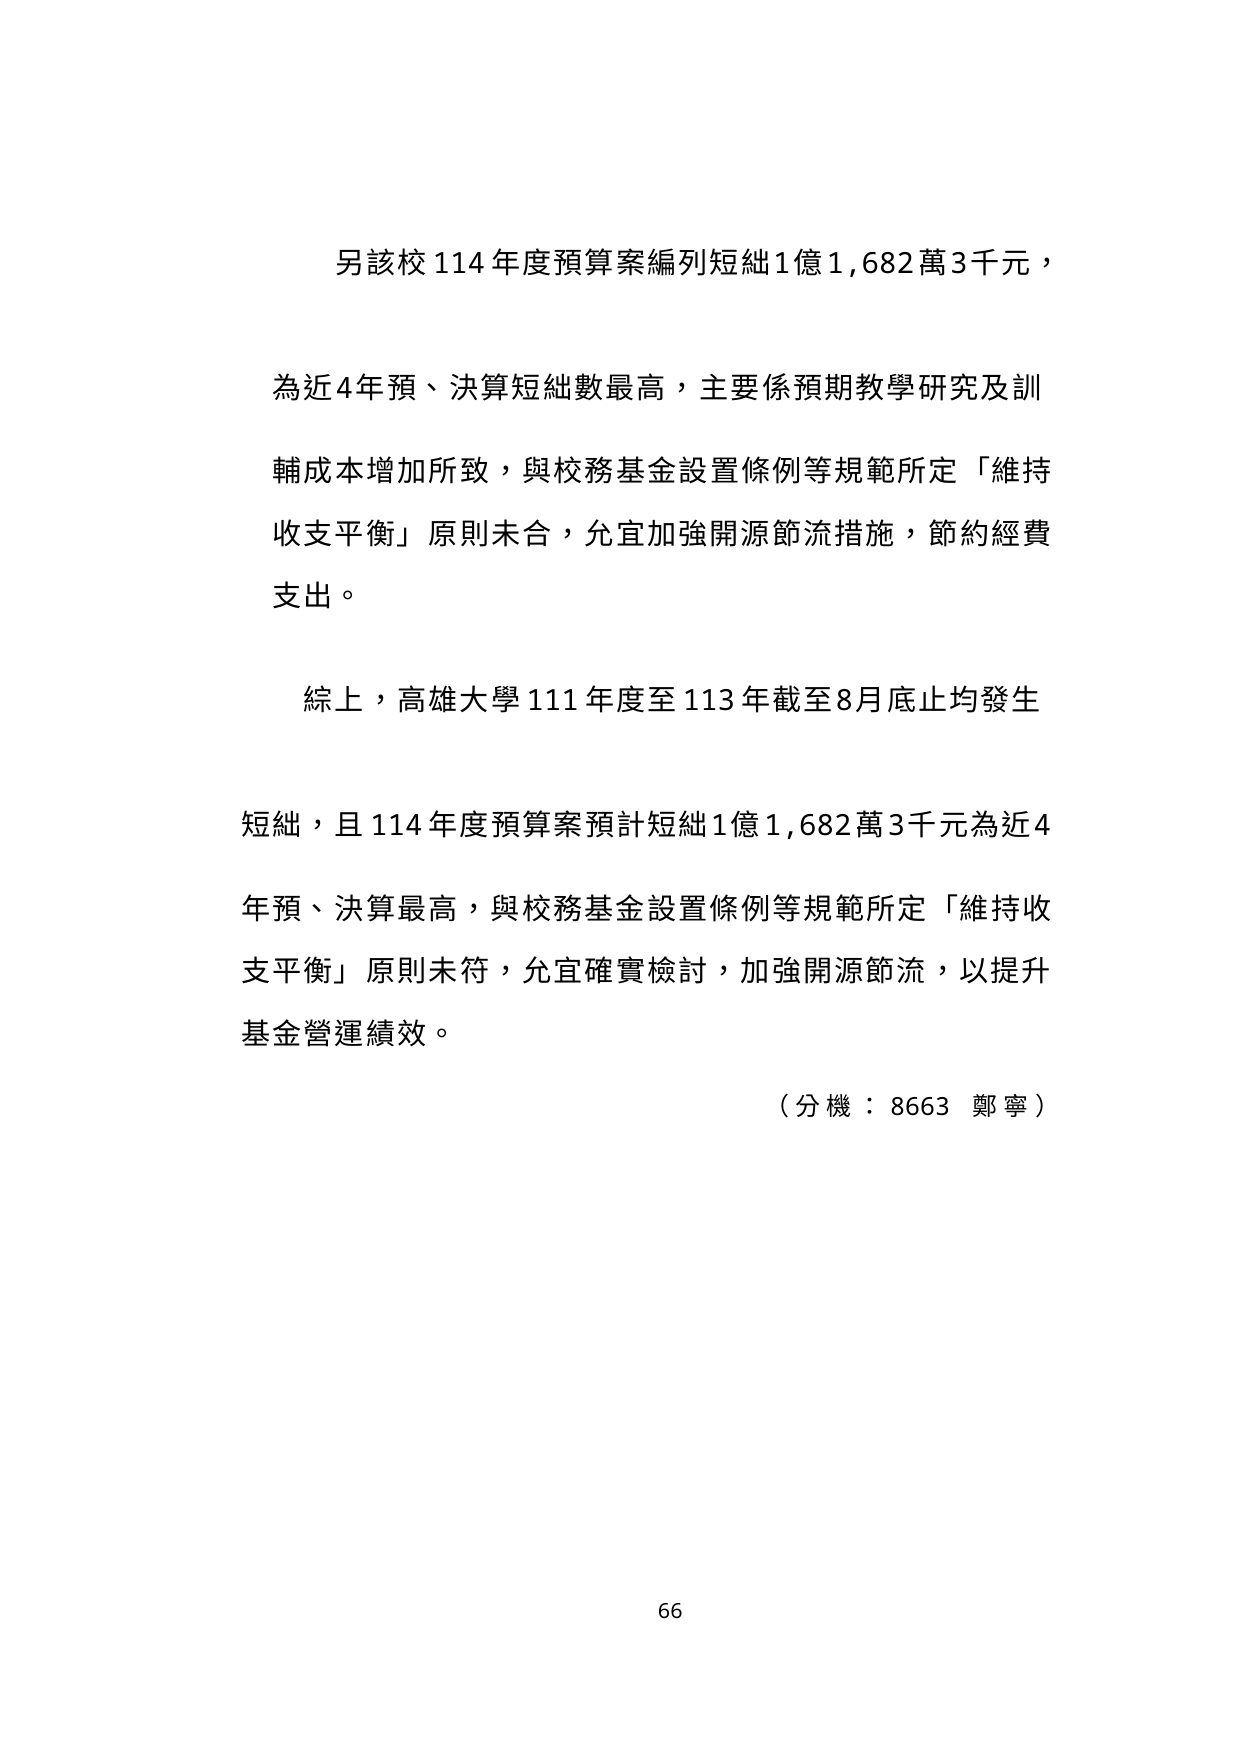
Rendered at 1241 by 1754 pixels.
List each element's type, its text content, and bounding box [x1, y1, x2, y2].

text 綜上，高雄大學111年度至113年截至8月底止均發生短絀，且114年度預算案預計短絀1億1,682萬3千元為近4年預、決算最高，與校務基金設置條例等規範所定「維持收支平衡」原則未符，允宜確實檢討，加強開源節流，以提升基金營運績效。 [236, 615, 1063, 1052]
text 另該校114年度預算案編列短絀1億1,682萬3千元，為近4年預、決算短絀數最高，主要係預期教學研究及訓輔成本增加所致，與校務基金設置條例等規範所定「維持收支平衡」原則未合，允宜加強開源節流措施，節約經費支出。 [266, 177, 1063, 615]
text （分機：8663 鄭寧） [177, 1052, 1063, 1115]
